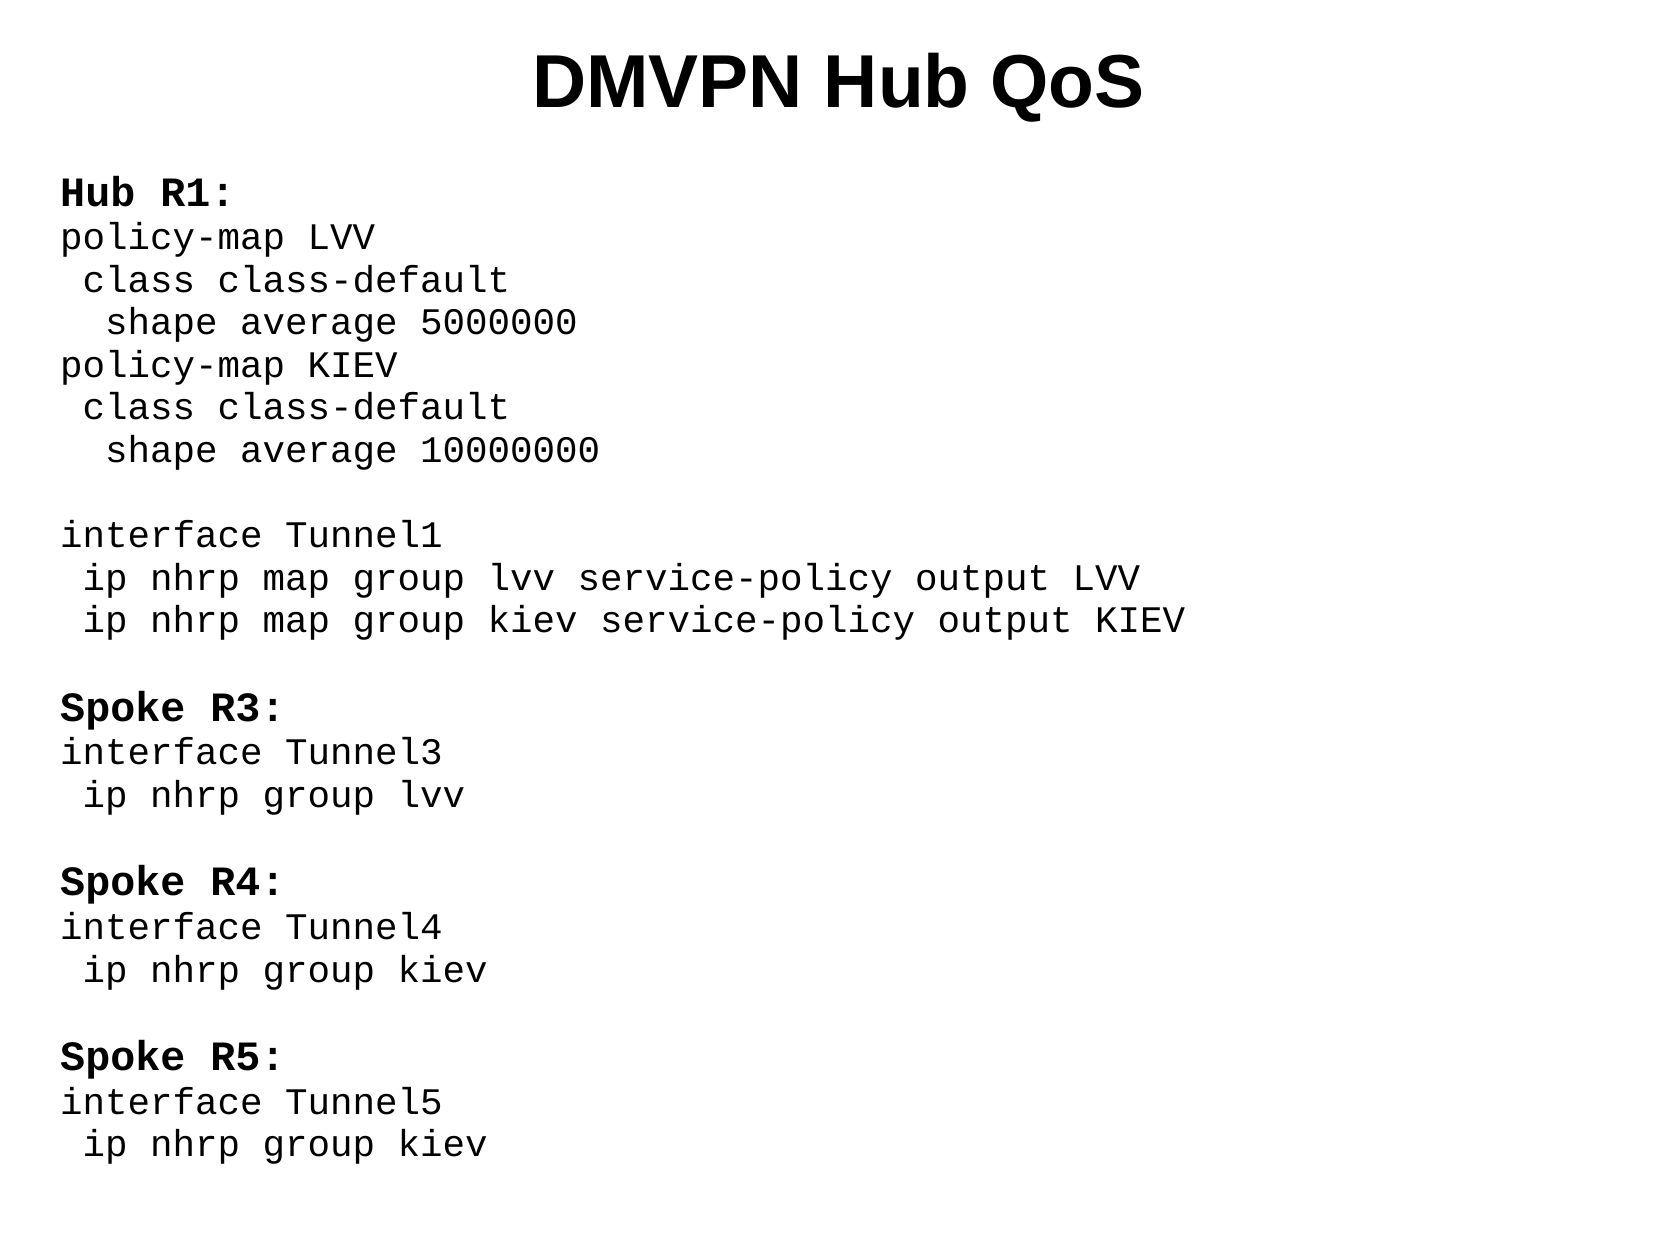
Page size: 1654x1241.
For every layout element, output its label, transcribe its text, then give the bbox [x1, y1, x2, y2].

text_box DMVPN Hub QoS [64, 37, 1613, 130]
list Hub R1: policy-map LVV class class-default shape average 5000000 policy-map KIEV class class-default shape average 10000000 interface Tunnel1 ip nhrp map group lvv service-policy output LVV ip nhrp map group kiev service-policy output KIEV Spoke R3: interface Tunnel3 ip nhrp group lvv Spoke R4: interface Tunnel4 ip nhrp group kiev Spoke R5: interface Tunnel5 ip nhrp group kiev [60, 171, 1598, 1201]
